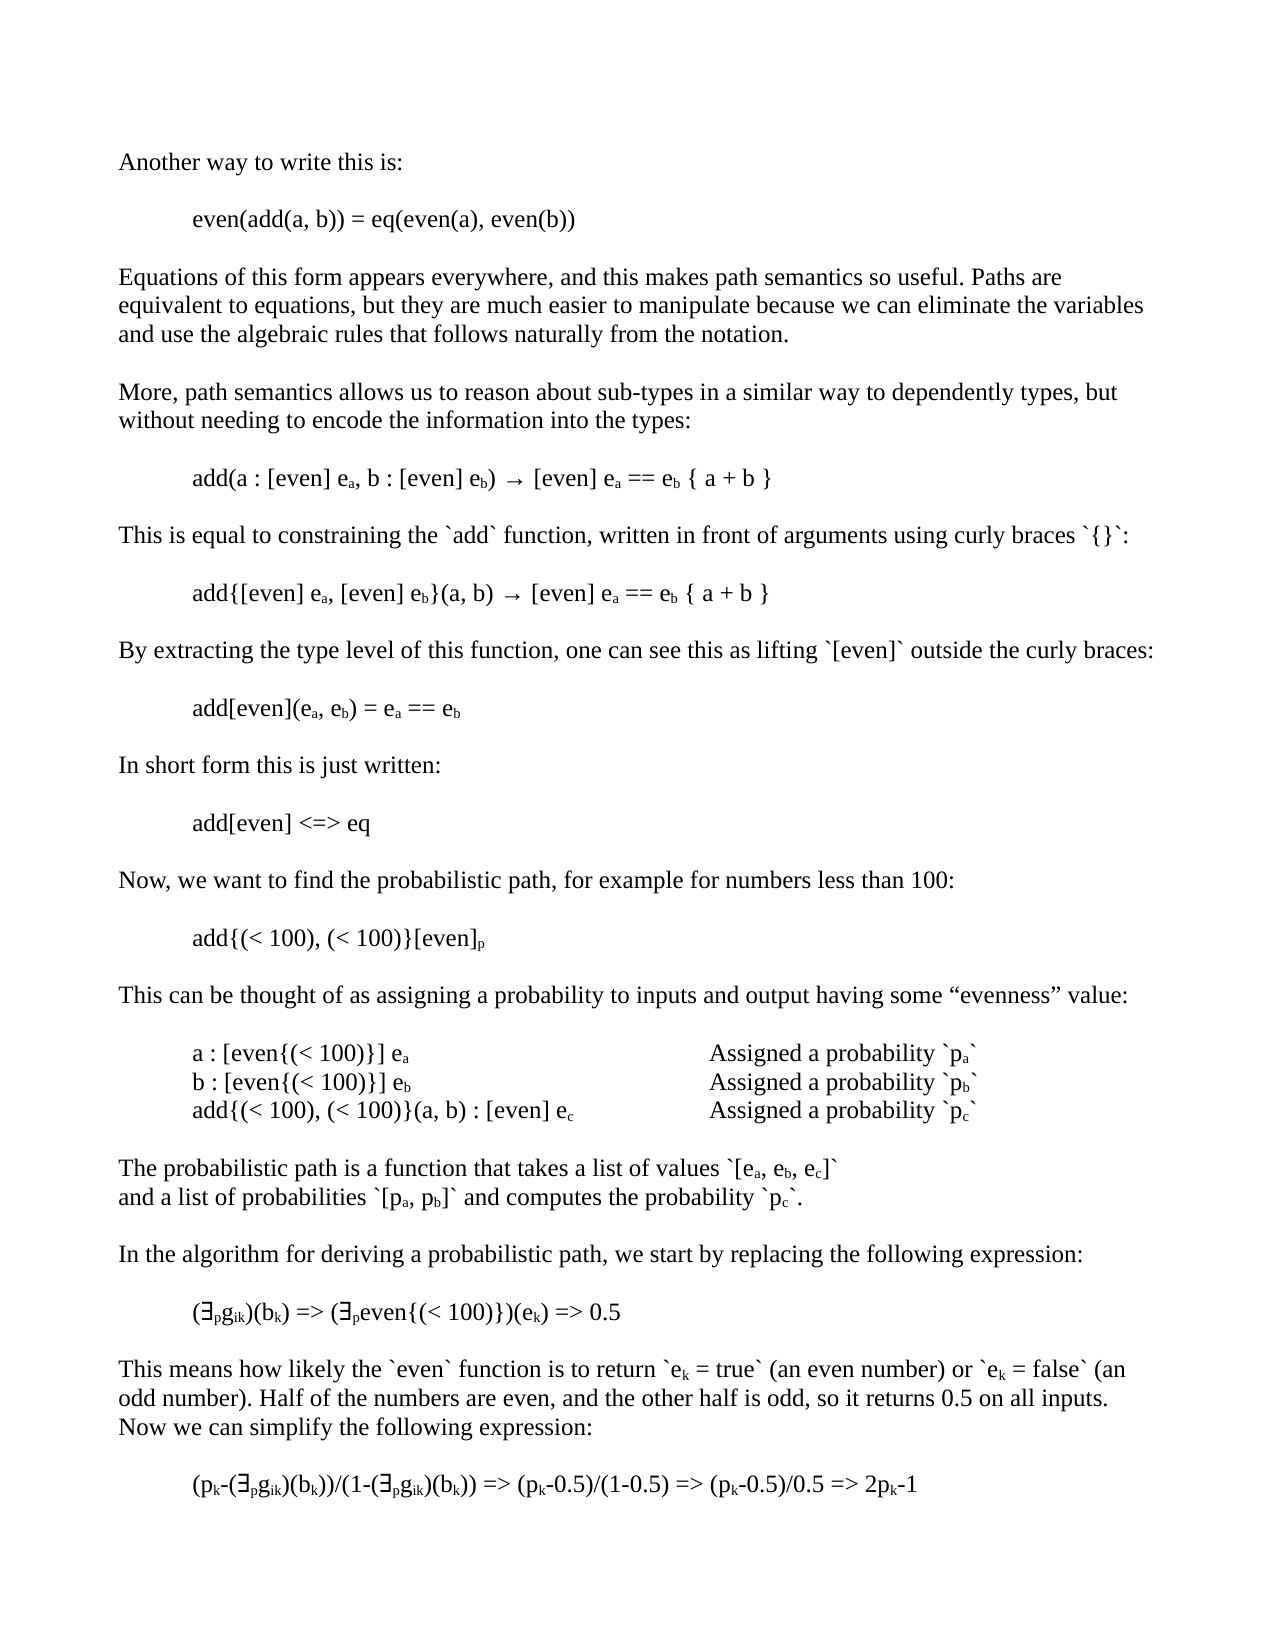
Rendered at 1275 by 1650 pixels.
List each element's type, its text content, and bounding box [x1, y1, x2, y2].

text add{(< 100), (< 100)}[even]p [118, 923, 1157, 952]
text In short form this is just written: [118, 751, 1157, 779]
text In the algorithm for deriving a probabilistic path, we start by replacing the following expression: [118, 1239, 1157, 1268]
text This can be thought of as assigning a probability to inputs and output having some “evenness” value: [118, 981, 1157, 1009]
text add[even](ea, eb) = ea == eb [118, 693, 1157, 722]
text Now, we want to find the probabilistic path, for example for numbers less than 100: [118, 866, 1157, 894]
text Equations of this form appears everywhere, and this makes path semantics so useful. Paths are equivalent to equations, but they are much easier to manipulate because we can eliminate the variables and use the algebraic rules that follows naturally from the notation. [118, 262, 1157, 348]
text (pk-(∃pgik)(bk))/(1-(∃pgik)(bk)) => (pk-0.5)/(1-0.5) => (pk-0.5)/0.5 => 2pk-1 [118, 1469, 1157, 1498]
text add{[even] ea, [even] eb}(a, b) → [even] ea == eb { a + b } [118, 578, 1157, 607]
text add{(< 100), (< 100)}(a, b) : [even] ec Assigned a probability `pc` [118, 1096, 1157, 1124]
text This means how likely the `even` function is to return `ek = true` (an even number) or `ek = false` (an odd number). Half of the numbers are even, and the other half is odd, so it returns 0.5 on all inputs. Now we can simplify the following expression: [118, 1354, 1157, 1441]
text even(add(a, b)) = eq(even(a), even(b)) [118, 204, 1157, 233]
text add(a : [even] ea, b : [even] eb) → [even] ea == eb { a + b } [118, 463, 1157, 492]
text This is equal to constraining the `add` function, written in front of arguments using curly braces `{}`: [118, 521, 1157, 549]
text (∃pgik)(bk) => (∃peven{(< 100)})(ek) => 0.5 [118, 1297, 1157, 1326]
text add[even] <=> eq [118, 808, 1157, 837]
text By extracting the type level of this function, one can see this as lifting `[even]` outside the curly braces: [118, 636, 1157, 664]
text Another way to write this is: [118, 147, 1157, 176]
text a : [even{(< 100)}] ea Assigned a probability `pa` [118, 1038, 1157, 1067]
text b : [even{(< 100)}] eb Assigned a probability `pb` [118, 1067, 1157, 1096]
text The probabilistic path is a function that takes a list of values `[ea, eb, ec]` and a list of probabilities `[pa, pb]` and computes the probability `pc`. [118, 1153, 1157, 1211]
text More, path semantics allows us to reason about sub-types in a similar way to dependently types, but without needing to encode the information into the types: [118, 377, 1157, 434]
